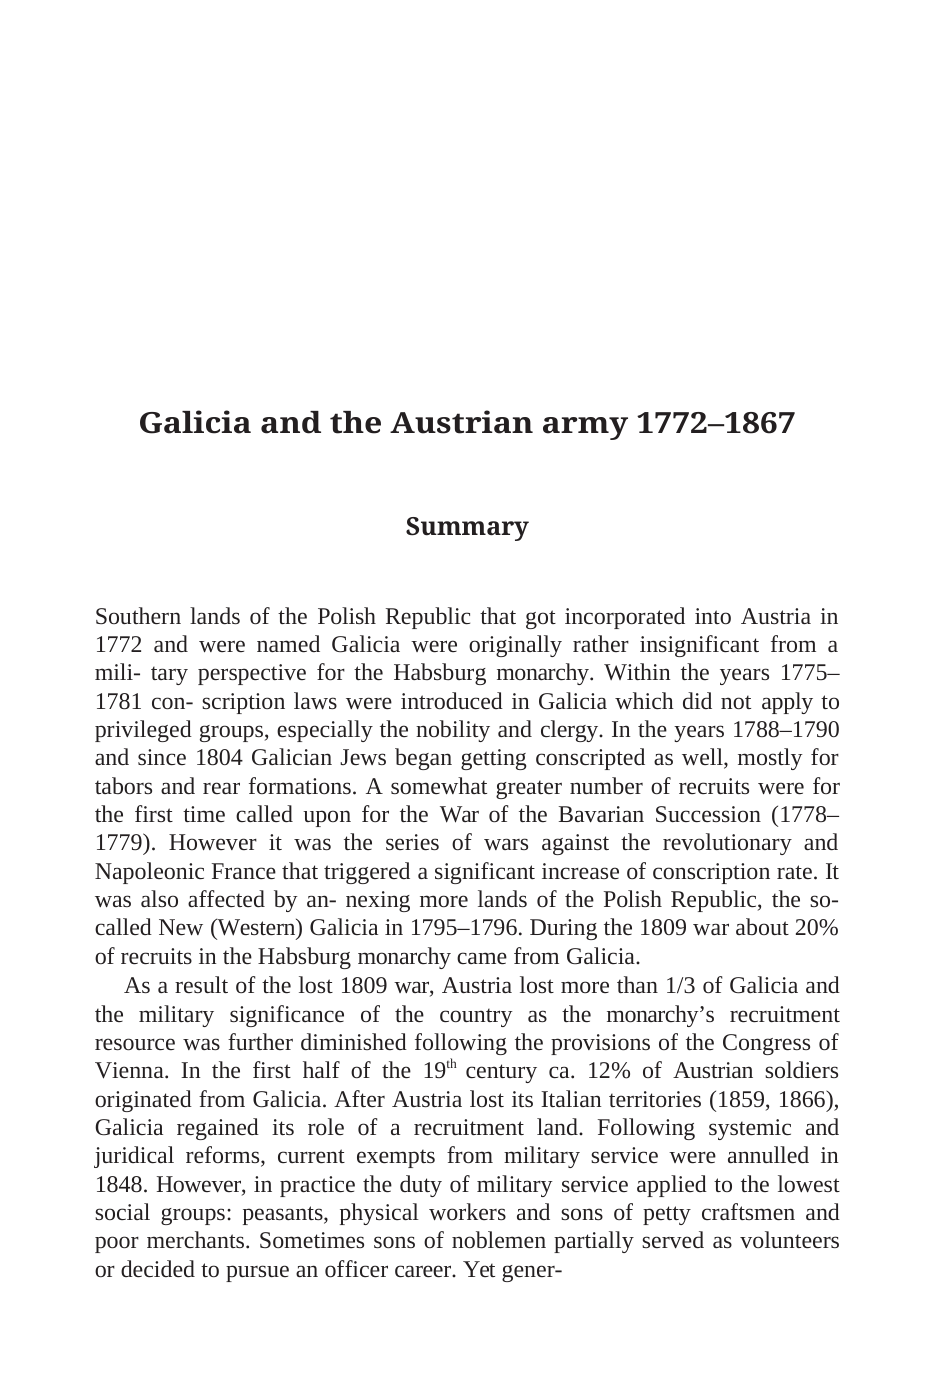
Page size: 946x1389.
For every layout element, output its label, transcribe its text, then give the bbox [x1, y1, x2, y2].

text Summary [78, 509, 857, 543]
subtitle Galicia and the Austrian army 1772–1867 [78, 403, 857, 442]
text Southern lands of the Polish Republic that got incorporated into Austria in 1772 and were named Galicia were originally rather insignificant from a mili- tary perspective for the Habsburg monarchy. Within the years 1775–1781 con- scription laws were introduced in Galicia which did not apply to privileged groups, especially the nobility and clergy. In the years 1788–1790 and since 1804 Galician Jews began getting conscripted as well, mostly for tabors and rear formations. A somewhat greater number of recruits were for the first time called upon for the War of the Bavarian Succession (1778–1779). However it was the series of wars against the revolutionary and Napoleonic France that triggered a significant increase of conscription rate. It was also affected by an- nexing more lands of the Polish Republic, the so-called New (Western) Galicia in 1795–1796. During the 1809 war about 20% of recruits in the Habsburg monarchy came from Galicia. [94, 602, 840, 969]
text As a result of the lost 1809 war, Austria lost more than 1/3 of Galicia and the military significance of the country as the monarchy’s recruitment resource was further diminished following the provisions of the Congress of Vienna. In the first half of the 19th century ca. 12% of Austrian soldiers originated from Galicia. After Austria lost its Italian territories (1859, 1866), Galicia regained its role of a recruitment land. Following systemic and juridical reforms, current exempts from military service were annulled in 1848. However, in practice the duty of military service applied to the lowest social groups: peasants, physical workers and sons of petty craftsmen and poor merchants. Sometimes sons of noblemen partially served as volunteers or decided to pursue an officer career. Yet gener- [94, 971, 840, 1282]
